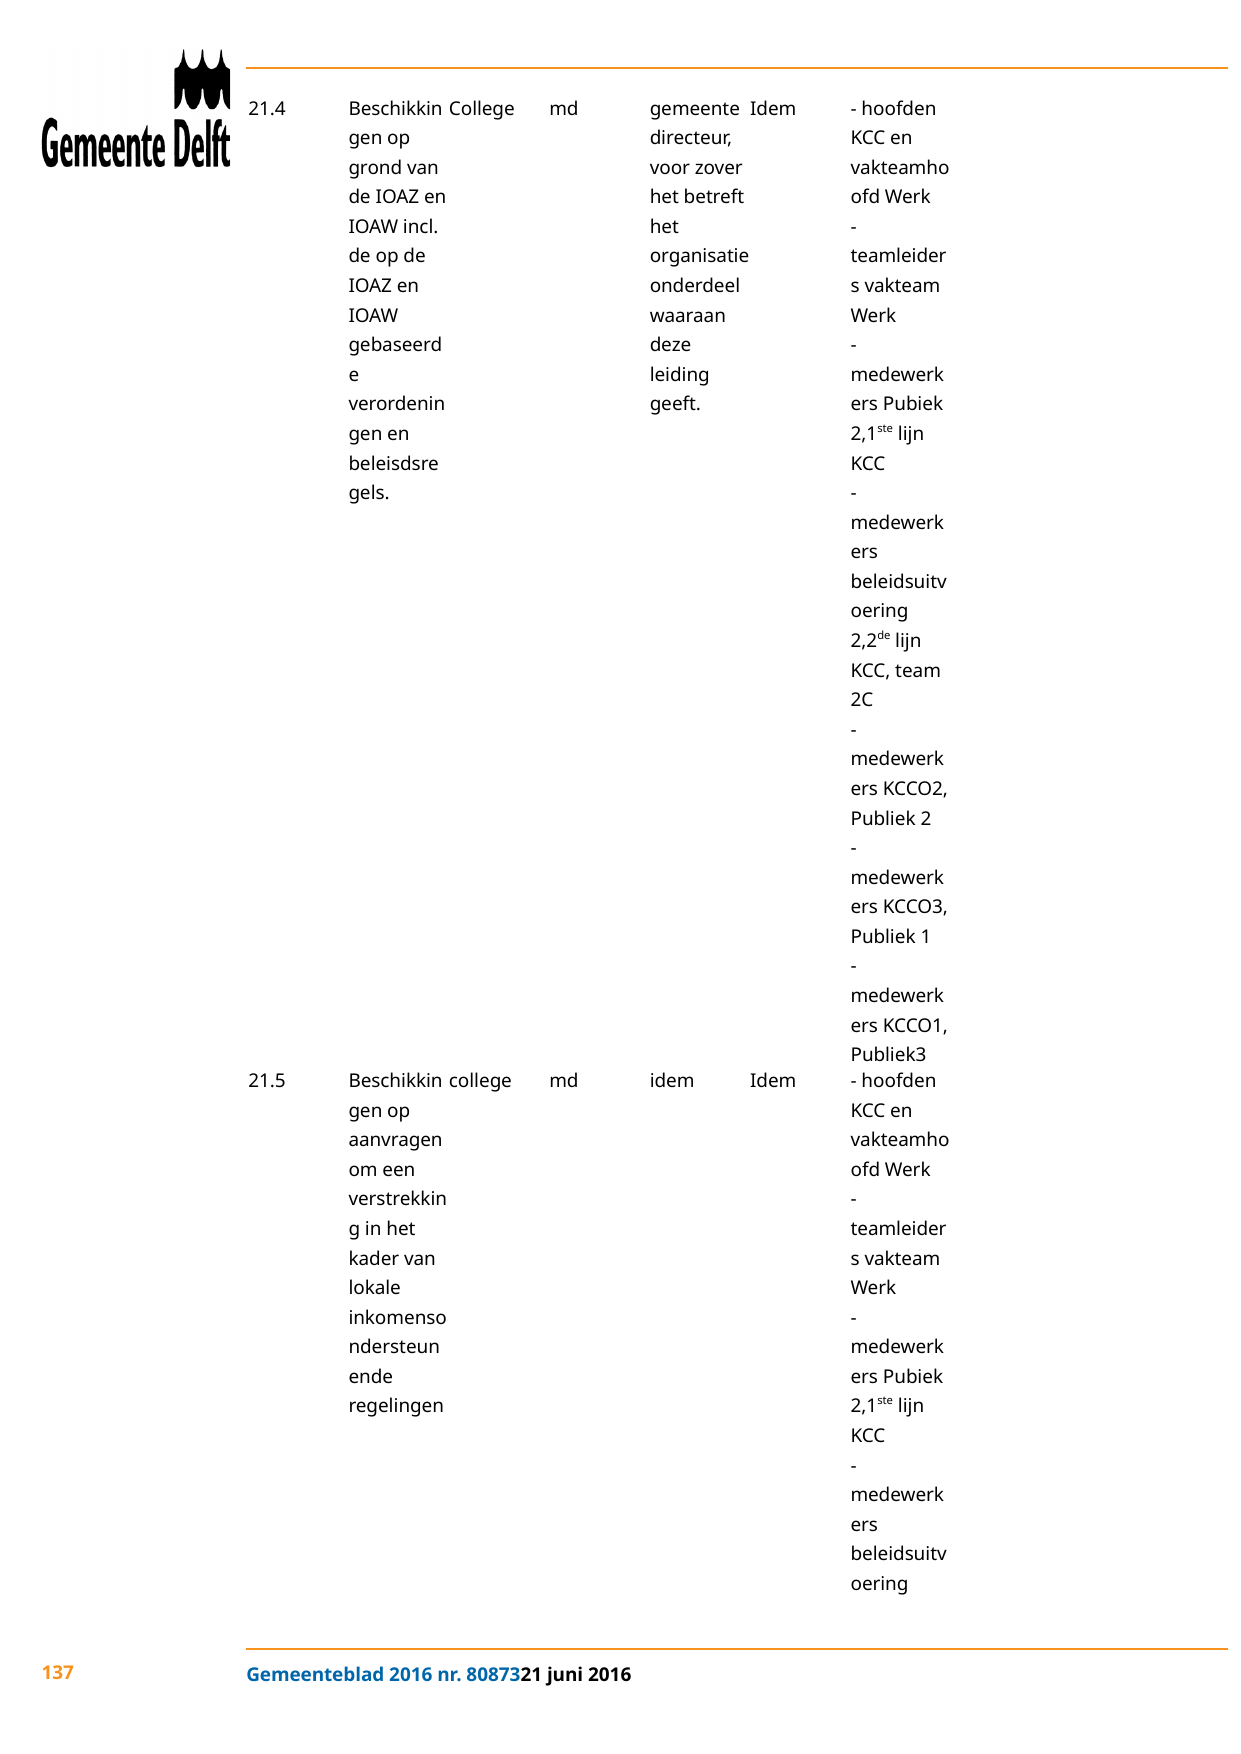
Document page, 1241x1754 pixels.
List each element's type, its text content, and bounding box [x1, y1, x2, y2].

table_cell College [449, 95, 549, 1067]
table_cell gemeentedirecteur, voor zover het betreft het organisatieonderdeel waaraan deze leiding geeft. [650, 95, 750, 1067]
table_cell - hoofden KCC en vakteamhoofd Werk - teamleiders vakteam Werk - medewerkers Pubiek 2,1ste lijn KCC - medewerkers beleidsuitvoering [850, 1067, 951, 1596]
table_cell Idem [750, 95, 850, 1067]
table_cell md [549, 95, 649, 1067]
table_cell - hoofden KCC en vakteamhoofd Werk - teamleiders vakteam Werk - medewerkers Pubiek 2,1ste lijn KCC - medewerkers beleidsuitvoering 2,2de lijn KCC, team 2C - medewerkers KCCO2, Publiek 2 - medewerkers KCCO3, Publiek 1 - medewerkers KCCO1, Publiek3 [850, 95, 951, 1067]
table_cell Idem [750, 1067, 850, 1596]
table_cell md [549, 1067, 649, 1596]
table_cell college [449, 1067, 549, 1596]
table_cell 21.4 [248, 95, 348, 1067]
table_cell Beschikkingen op aanvragen om een verstrekking in het kader van lokale inkomensondersteunende regelingen [348, 1067, 449, 1596]
table_cell 21.5 [248, 1067, 348, 1596]
picture [41, 47, 231, 172]
table_cell Beschikkingen op grond van de IOAZ en IOAW incl. de op de IOAZ en IOAW gebaseerde verordeningen en beleisdsregels. [348, 95, 449, 1067]
table_cell idem [650, 1067, 750, 1596]
